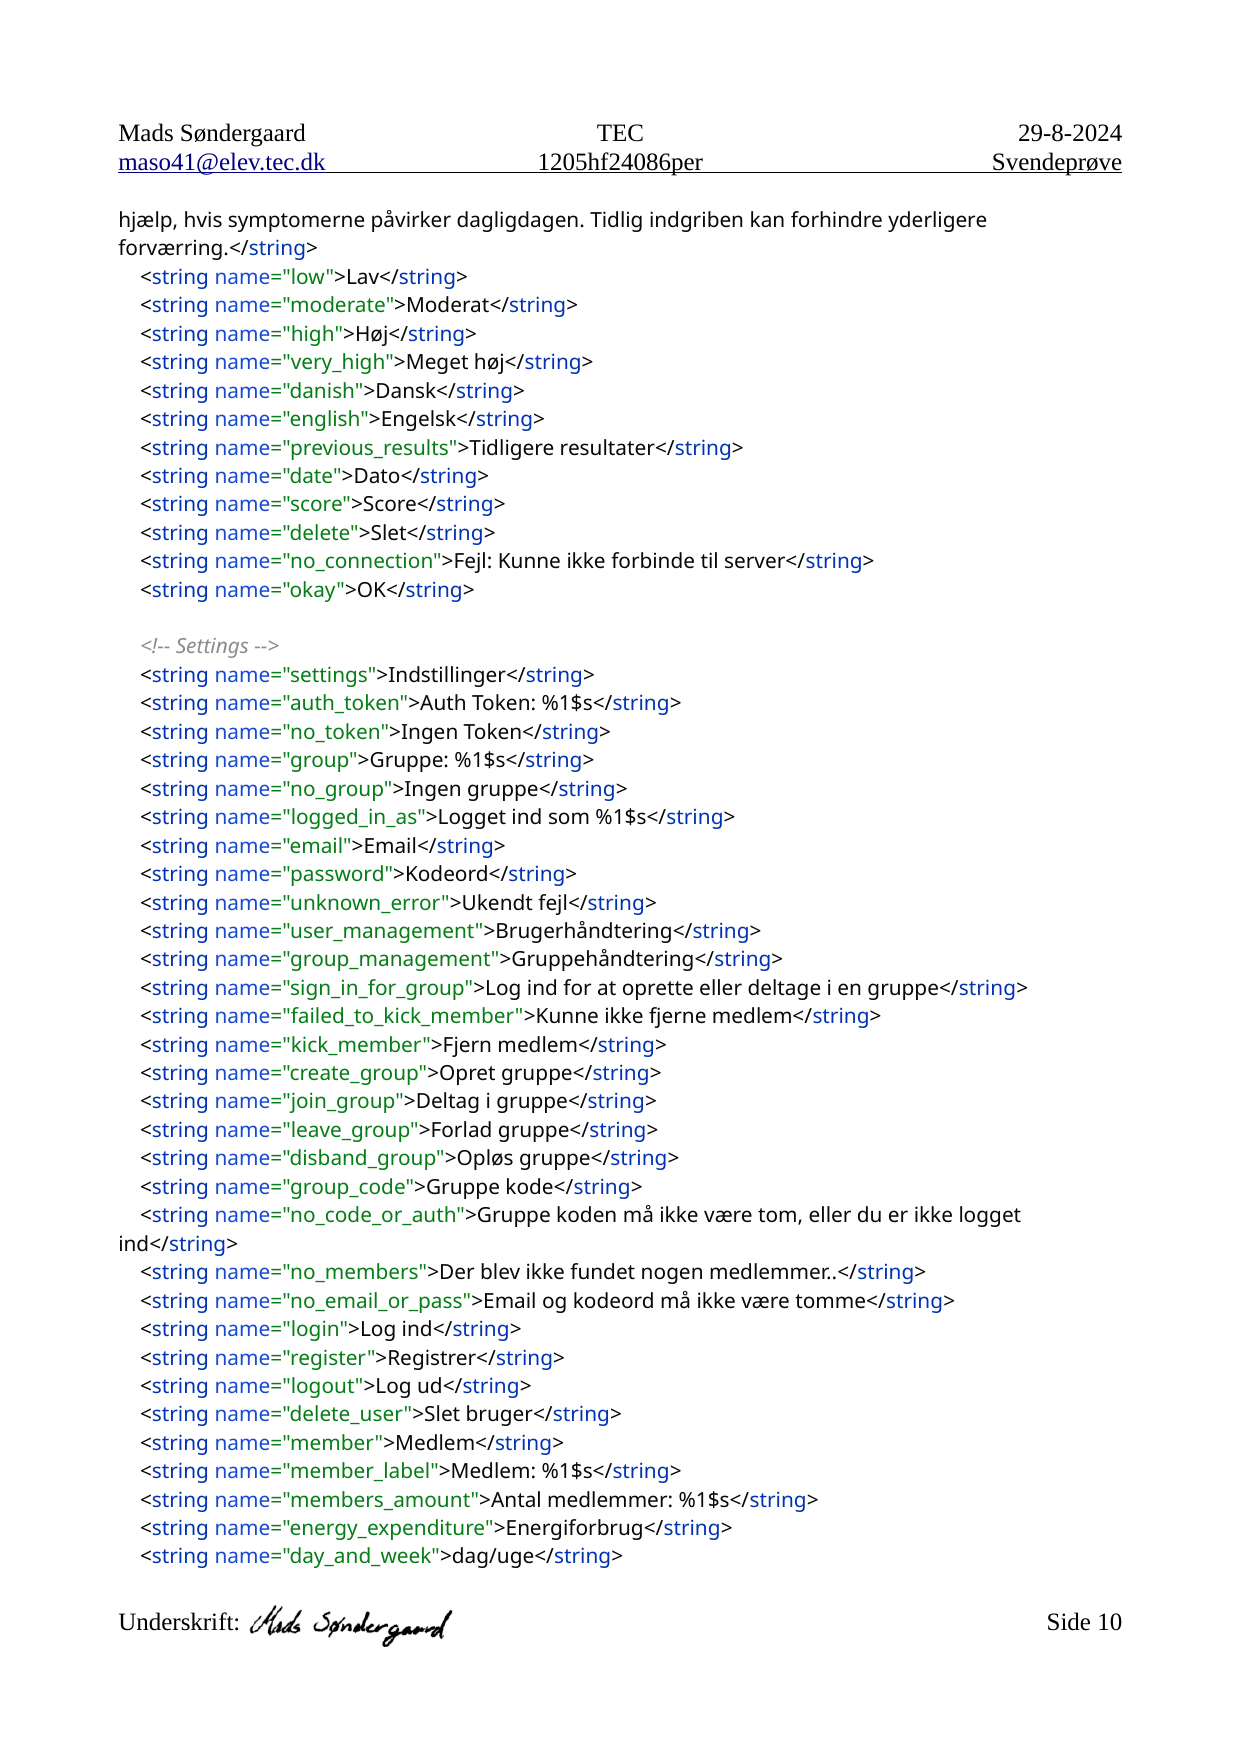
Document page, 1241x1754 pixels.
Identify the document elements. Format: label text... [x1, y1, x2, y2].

picture [244, 1600, 458, 1647]
text hjælp, hvis symptomerne påvirker dagligdagen. Tidlig indgriben kan forhindre yderligere forværring.</string> <string name="low">Lav</string> <string name="moderate">Moderat</string> <string name="high">Høj</string> <string name="very_high">Meget høj</string> <string name="danish">Dansk</string> <string name="english">Engelsk</string> <string name="previous_results">Tidligere resultater</string> <string name="date">Dato</string> <string name="score">Score</string> <string name="delete">Slet</string> <string name="no_connection">Fejl: Kunne ikke forbinde til server</string> <string name="okay">OK</string> <!-- Settings --> <string name="settings">Indstillinger</string> <string name="auth_token">Auth Token: %1$s</string> <string name="no_token">Ingen Token</string> <string name="group">Gruppe: %1$s</string> <string name="no_group">Ingen gruppe</string> <string name="logged_in_as">Logget ind som %1$s</string> <string name="email">Email</string> <string name="password">Kodeord</string> <string name="unknown_error">Ukendt fejl</string> <string name="user_management">Brugerhåndtering</string> <string name="group_management">Gruppehåndtering</string> <string name="sign_in_for_group">Log ind for at oprette eller deltage i en gruppe</string> <string name="failed_to_kick_member">Kunne ikke fjerne medlem</string> <string name="kick_member">Fjern medlem</string> <string name="create_group">Opret gruppe</string> <string name="join_group">Deltag i gruppe</string> <string name="leave_group">Forlad gruppe</string> <string name="disband_group">Opløs gruppe</string> <string name="group_code">Gruppe kode</string> <string name="no_code_or_auth">Gruppe koden må ikke være tom, eller du er ikke logget ind</string> <string name="no_members">Der blev ikke fundet nogen medlemmer..</string> <string name="no_email_or_pass">Email og kodeord må ikke være tomme</string> <string name="login">Log ind</string> <string name="register">Registrer</string> <string name="logout">Log ud</string> <string name="delete_user">Slet bruger</string> <string name="member">Medlem</string> <string name="member_label">Medlem: %1$s</string> <string name="members_amount">Antal medlemmer: %1$s</string> <string name="energy_expenditure">Energiforbrug</string> <string name="day_and_week">dag/uge</string> [118, 205, 1122, 1570]
